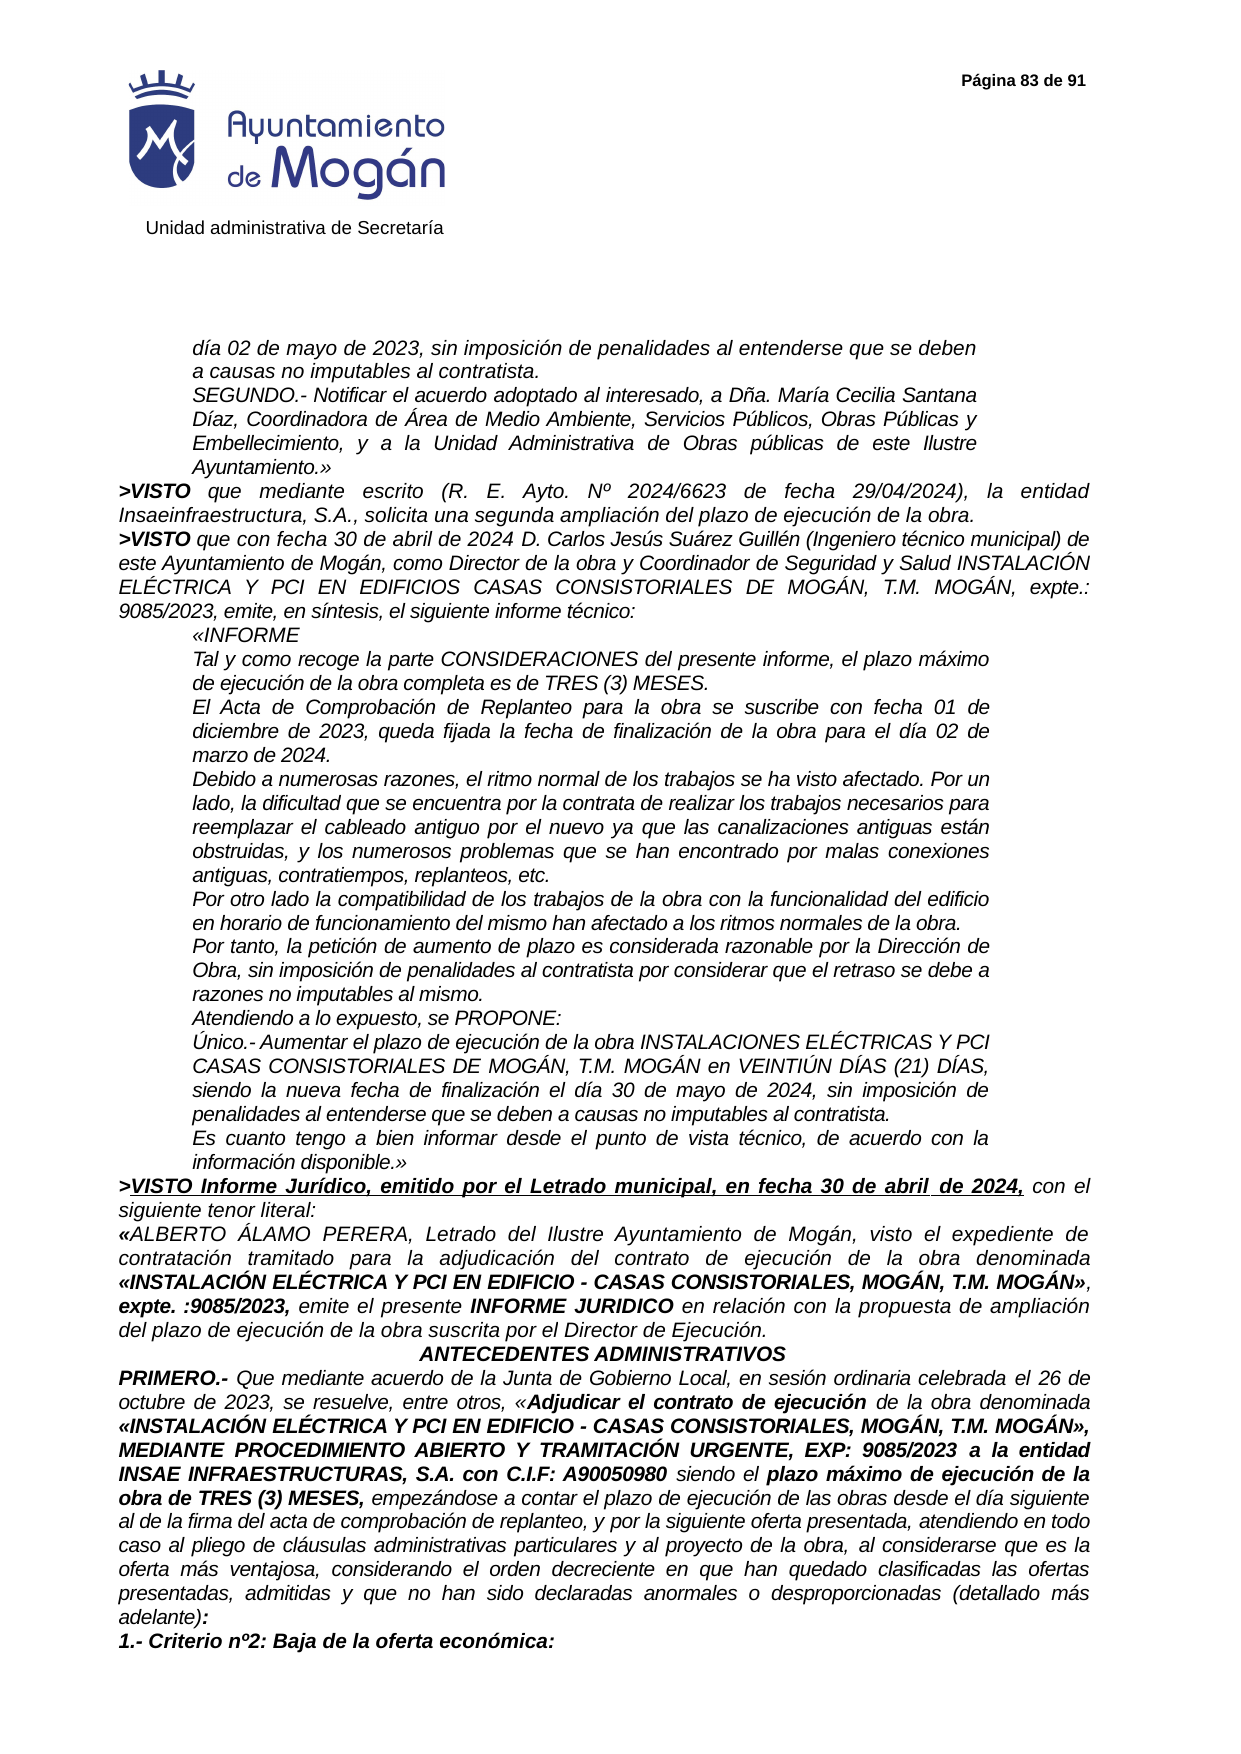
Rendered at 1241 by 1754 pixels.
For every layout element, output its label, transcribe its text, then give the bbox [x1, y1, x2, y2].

text Único.- Aumentar el plazo de ejecución de la obra INSTALACIONES ELÉCTRICAS Y PCI CASAS CONSISTORIALES DE MOGÁN, T.M. MOGÁN en VEINTIÚN DÍAS (21) DÍAS, siendo la nueva fecha de finalización el día 30 de mayo de 2024, sin imposición de penalidades al entenderse que se deben a causas no imputables al contratista. [192, 1030, 993, 1126]
text Tal y como recoge la parte CONSIDERACIONES del presente informe, el plazo máximo de ejecución de la obra completa es de TRES (3) MESES. [192, 647, 993, 695]
text El Acta de Comprobación de Replanteo para la obra se suscribe con fecha 01 de diciembre de 2023, queda fijada la fecha de finalización de la obra para el día 02 de marzo de 2024. [192, 695, 993, 767]
text >VISTO Informe Jurídico, emitido por el Letrado municipal, en fecha 30 de abril de 2024, con el siguiente tenor literal: [118, 1174, 1092, 1222]
text día 02 de mayo de 2023, sin imposición de penalidades al entenderse que se deben a causas no imputables al contratista. [192, 335, 980, 383]
text 1.- Criterio nº2: Baja de la oferta económica: [118, 1629, 1092, 1653]
text >VISTO que con fecha 30 de abril de 2024 D. Carlos Jesús Suárez Guillén (Ingeniero técnico municipal) de este Ayuntamiento de Mogán, como Director de la obra y Coordinador de Seguridad y Salud INSTALACIÓN ELÉCTRICA Y PCI EN EDIFICIOS CASAS CONSISTORIALES DE MOGÁN, T.M. MOGÁN, expte.: 9085/2023, emite, en síntesis, el siguiente informe técnico: [118, 527, 1092, 623]
text Por tanto, la petición de aumento de plazo es considerada razonable por la Dirección de Obra, sin imposición de penalidades al contratista por considerar que el retraso se debe a razones no imputables al mismo. [192, 934, 993, 1006]
text Atendiendo a lo expuesto, se PROPONE: [192, 1006, 993, 1030]
text >VISTO que mediante escrito (R. E. Ayto. Nº 2024/6623 de fecha 29/04/2024), la entidad Insaeinfraestructura, S.A., solicita una segunda ampliación del plazo de ejecución de la obra. [118, 479, 1092, 527]
picture [128, 70, 445, 206]
text «ALBERTO ÁLAMO PERERA, Letrado del Ilustre Ayuntamiento de Mogán, visto el expediente de contratación tramitado para la adjudicación del contrato de ejecución de la obra denominada «INSTALACIÓN ELÉCTRICA Y PCI EN EDIFICIO - CASAS CONSISTORIALES, MOGÁN, T.M. MOGÁN», expte. :9085/2023, emite el presente INFORME JURIDICO en relación con la propuesta de ampliación del plazo de ejecución de la obra suscrita por el Director de Ejecución. [118, 1222, 1092, 1342]
text Debido a numerosas razones, el ritmo normal de los trabajos se ha visto afectado. Por un lado, la dificultad que se encuentra por la contrata de realizar los trabajos necesarios para reemplazar el cableado antiguo por el nuevo ya que las canalizaciones antiguas están obstruidas, y los numerosos problemas que se han encontrado por malas conexiones antiguas, contratiempos, replanteos, etc. [192, 767, 993, 886]
text Es cuanto tengo a bien informar desde el punto de vista técnico, de acuerdo con la información disponible.» [192, 1126, 993, 1174]
text SEGUNDO.- Notificar el acuerdo adoptado al interesado, a Dña. María Cecilia Santana Díaz, Coordinadora de Área de Medio Ambiente, Servicios Públicos, Obras Públicas y Embellecimiento, y a la Unidad Administrativa de Obras públicas de este Ilustre Ayuntamiento.» [192, 383, 980, 479]
text Por otro lado la compatibilidad de los trabajos de la obra con la funcionalidad del edificio en horario de funcionamiento del mismo han afectado a los ritmos normales de la obra. [192, 886, 993, 934]
text PRIMERO.- Que mediante acuerdo de la Junta de Gobierno Local, en sesión ordinaria celebrada el 26 de octubre de 2023, se resuelve, entre otros, «Adjudicar el contrato de ejecución de la obra denominada «INSTALACIÓN ELÉCTRICA Y PCI EN EDIFICIO - CASAS CONSISTORIALES, MOGÁN, T.M. MOGÁN», MEDIANTE PROCEDIMIENTO ABIERTO Y TRAMITACIÓN URGENTE, EXP: 9085/2023 a la entidad INSAE INFRAESTRUCTURAS, S.A. con C.I.F: A90050980 siendo el plazo máximo de ejecución de la obra de TRES (3) MESES, empezándose a contar el plazo de ejecución de las obras desde el día siguiente al de la firma del acta de comprobación de replanteo, y por la siguiente oferta presentada, atendiendo en todo caso al pliego de cláusulas administrativas particulares y al proyecto de la obra, al considerarse que es la oferta más ventajosa, considerando el orden decreciente en que han quedado clasificadas las ofertas presentadas, admitidas y que no han sido declaradas anormales o desproporcionadas (detallado más adelante): [118, 1366, 1092, 1629]
text «INFORME [192, 623, 993, 647]
text ANTECEDENTES ADMINISTRATIVOS [118, 1342, 1092, 1366]
